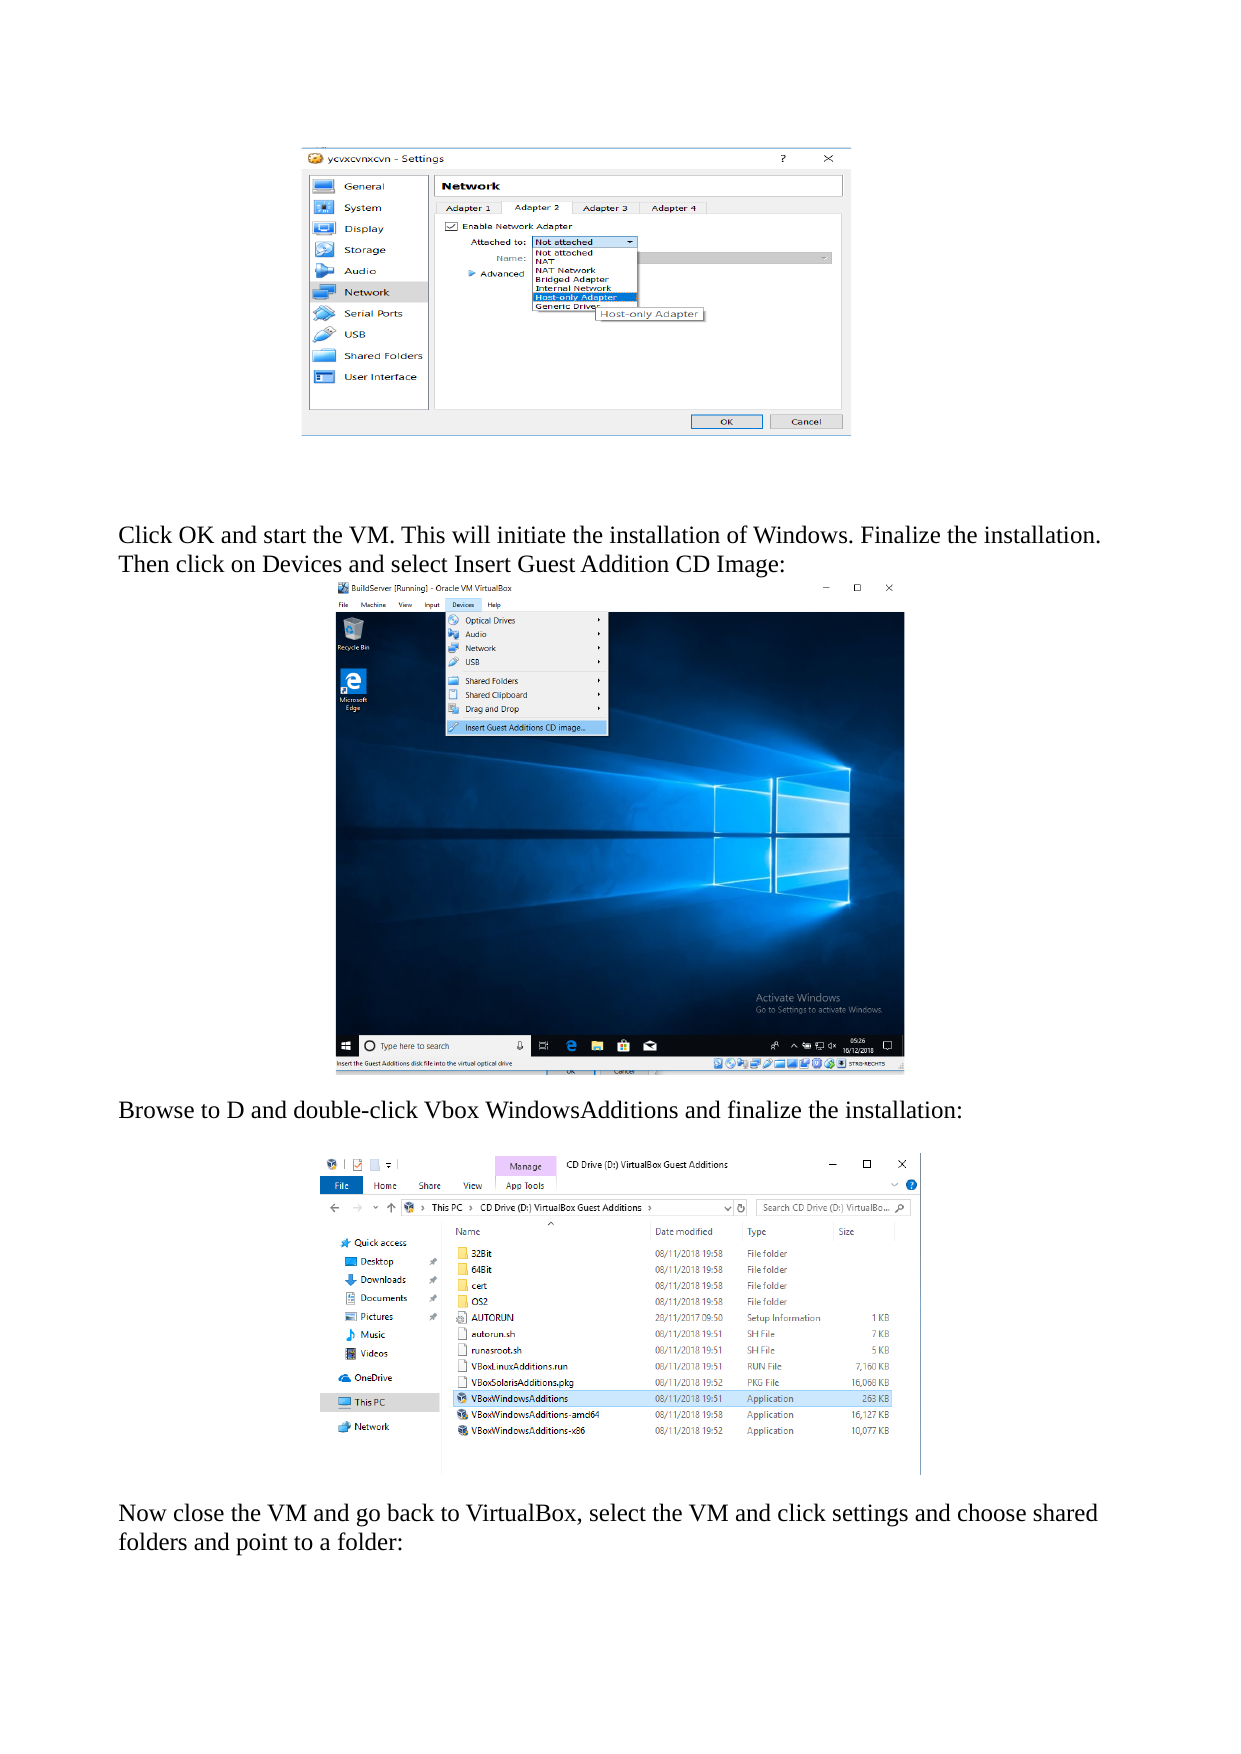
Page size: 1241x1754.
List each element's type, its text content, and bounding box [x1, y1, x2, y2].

picture [335, 578, 905, 1075]
picture [301, 147, 852, 436]
text Now close the VM and go back to VirtualBox, select the VM and click settings and choose shared folders and point to a folder: [118, 1498, 1122, 1556]
text Browse to D and double-click Vbox WindowsAdditions and finalize the installation: [118, 1096, 1122, 1124]
text Click OK and start the VM. This will initiate the installation of Windows. Finalize the installation. Then click on Devices and select Insert Guest Addition CD Image: [118, 521, 1122, 578]
picture [319, 1153, 921, 1475]
